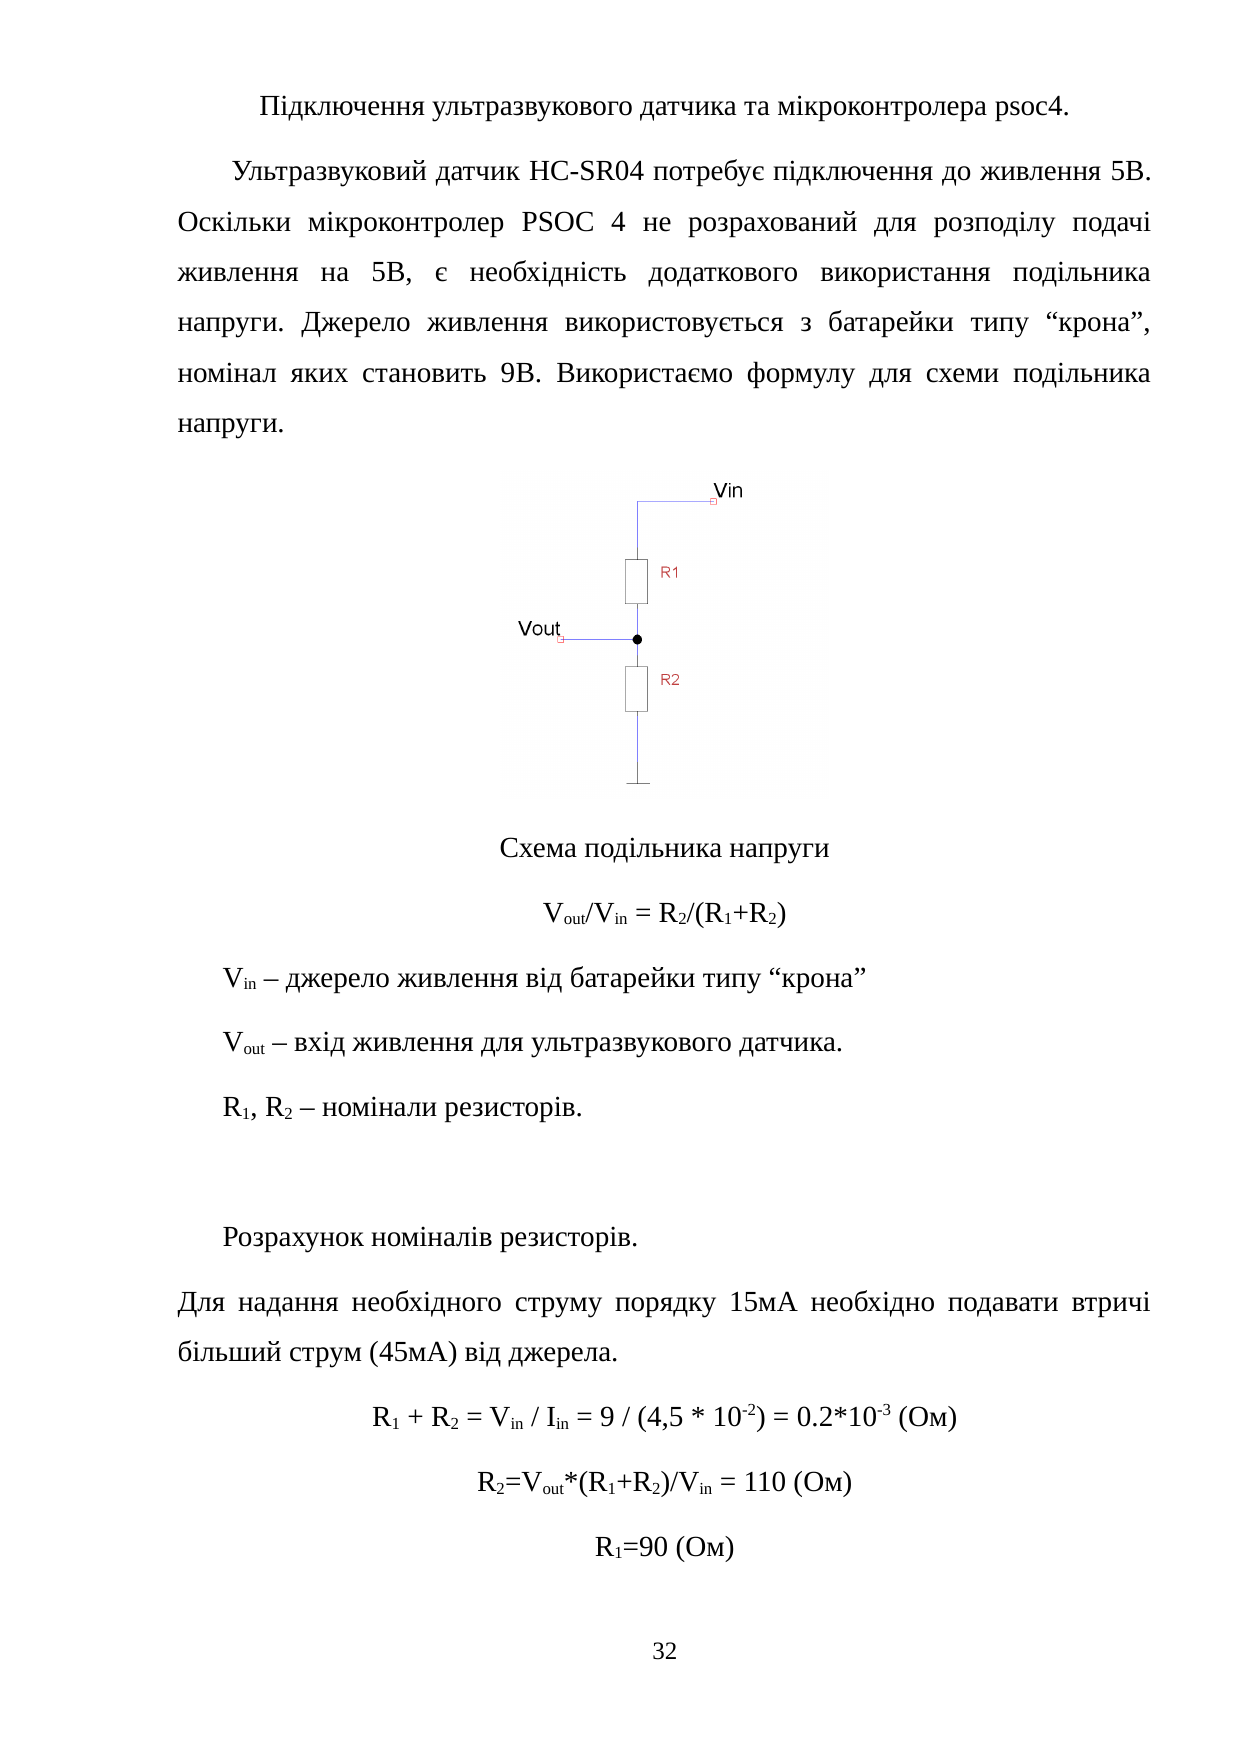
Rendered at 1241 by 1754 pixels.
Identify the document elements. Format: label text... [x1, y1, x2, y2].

text Vout/Vin = R2/(R1+R2) [177, 895, 1152, 928]
text Ультразвуковий датчик HC-SR04 потребує підключення до живлення 5В. Оскільки мікроконтролер PSOC 4 не розрахований для розподілу подачі живлення на 5В, є необхідність додаткового використання подільника напруги. Джерело живлення використовується з батарейки типу “крона”, номінал яких становить 9B. Використаємо формулу для схеми подільника напруги. [177, 153, 1152, 438]
text Для надання необхідного струму порядку 15мА необхідно подавати втричі більший струм (45мА) від джерела. [177, 1284, 1152, 1368]
text R2=Vout*(R1+R2)/Vin = 110 (Ом) [177, 1464, 1152, 1498]
text R1=90 (Ом) [177, 1529, 1152, 1563]
text R1, R2 – номінали резисторів. [177, 1089, 1152, 1123]
text Схема подільника напруги [177, 830, 1152, 863]
text Розрахунок номіналів резисторів. [177, 1219, 1152, 1253]
text R1 + R2 = Vin / Iin = 9 / (4,5 * 10-2) = 0.2*10-3 (Ом) [177, 1399, 1152, 1433]
text Vout – вхід живлення для ультразвукового датчика. [177, 1024, 1152, 1058]
picture [500, 470, 829, 799]
text Vin – джерело живлення від батарейки типу “крона” [177, 960, 1152, 993]
text Підключення ультразвукового датчика та мікроконтролера psoc4. [177, 88, 1152, 122]
